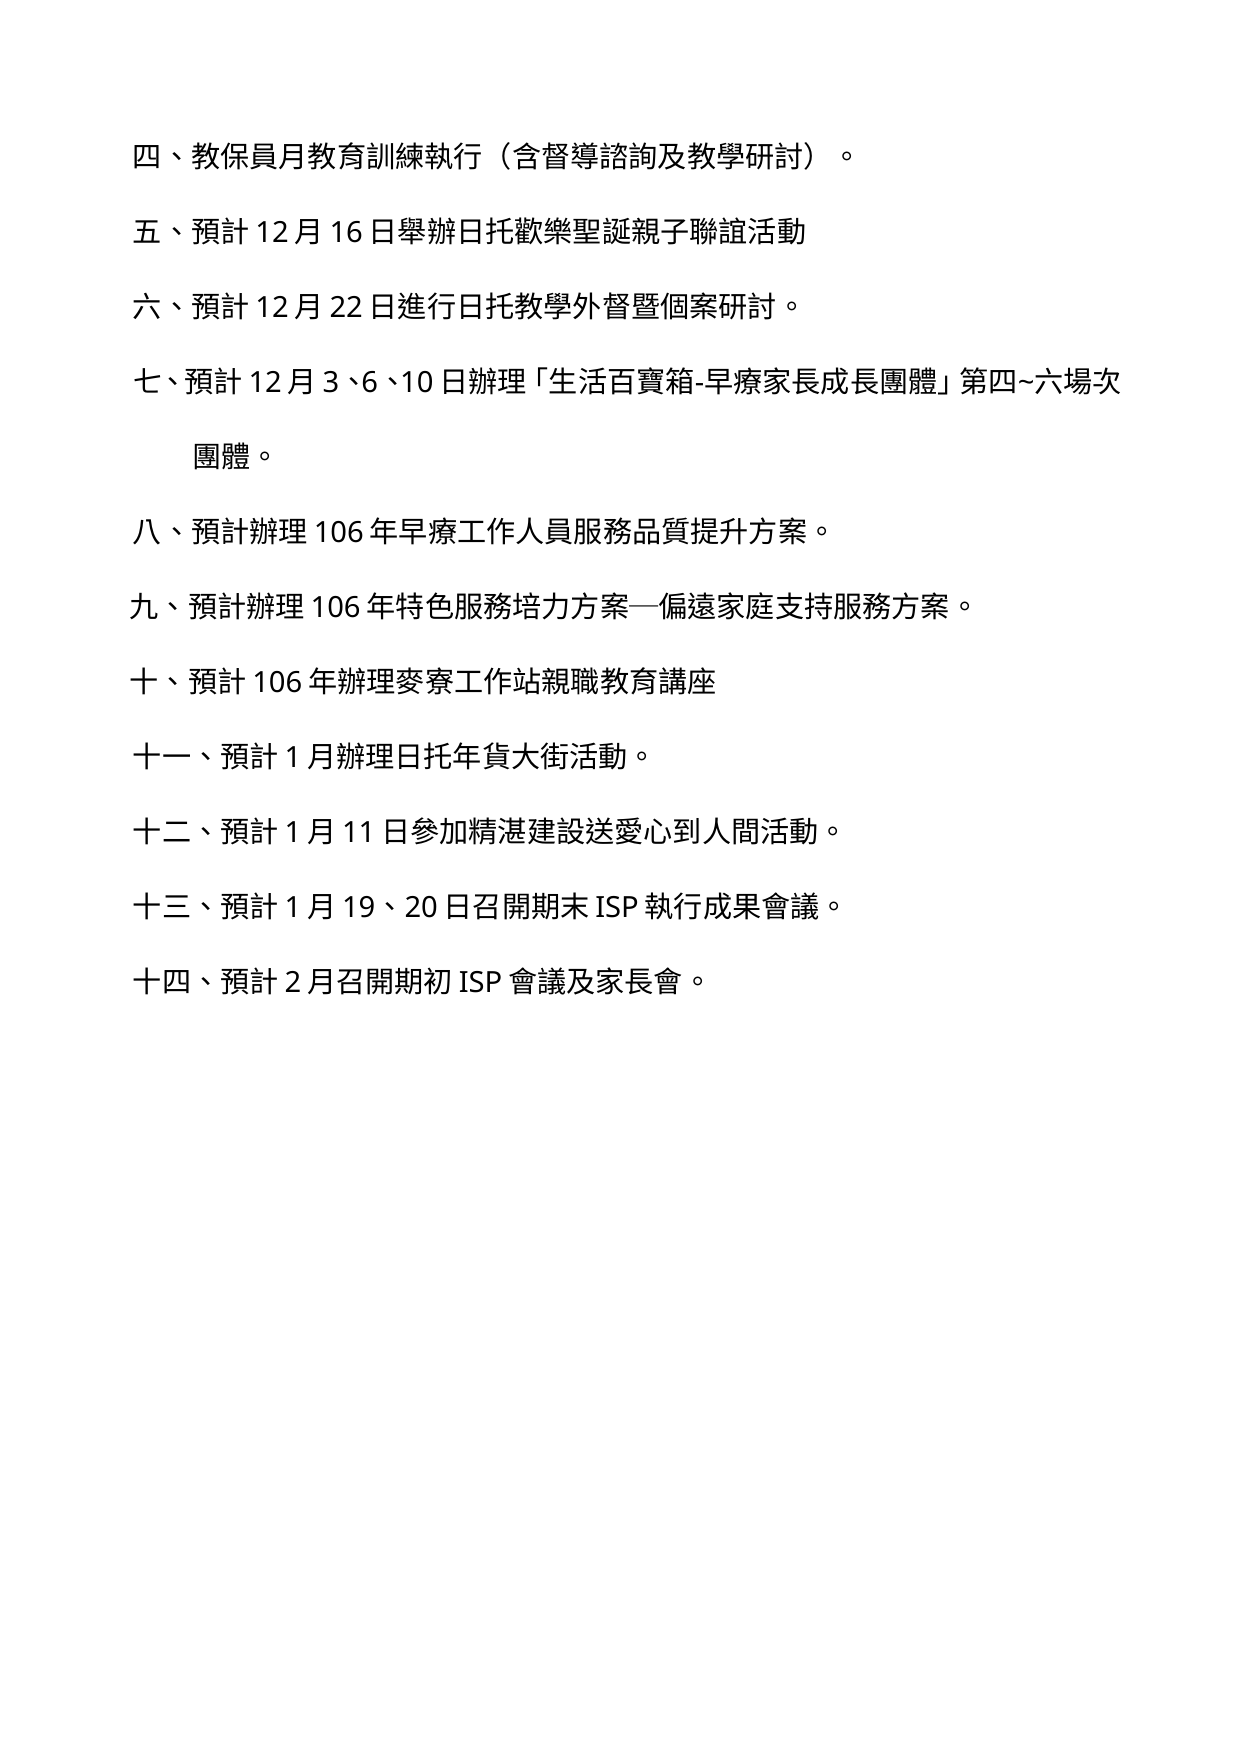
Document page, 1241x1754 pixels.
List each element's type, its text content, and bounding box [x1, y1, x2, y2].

text 六、預計12月22日進行日托教學外督暨個案研討。 [118, 267, 1122, 342]
text 四、教保員月教育訓練執行（含督導諮詢及教學研討）。 [118, 117, 1122, 192]
text 十、預計106年辦理麥寮工作站親職教育講座 [129, 642, 1122, 717]
text 七、預計12月3、6、10日辦理「生活百寶箱-早療家長成長團體」第四~六場次團體。 [133, 342, 1122, 492]
text 十一、預計1月辦理日托年貨大街活動。 [118, 717, 1122, 792]
text 十四、預計2月召開期初ISP會議及家長會。 [118, 942, 1122, 1017]
text 八、預計辦理106年早療工作人員服務品質提升方案。 [118, 492, 1122, 567]
text 十三、預計1月19、20日召開期末ISP執行成果會議。 [118, 867, 1122, 942]
text 五、預計12月16日舉辦日托歡樂聖誕親子聯誼活動 [118, 192, 1122, 267]
text 十二、預計1月11日參加精湛建設送愛心到人間活動。 [118, 792, 1122, 867]
text 九、預計辦理106年特色服務培力方案─偏遠家庭支持服務方案。 [129, 567, 1122, 642]
